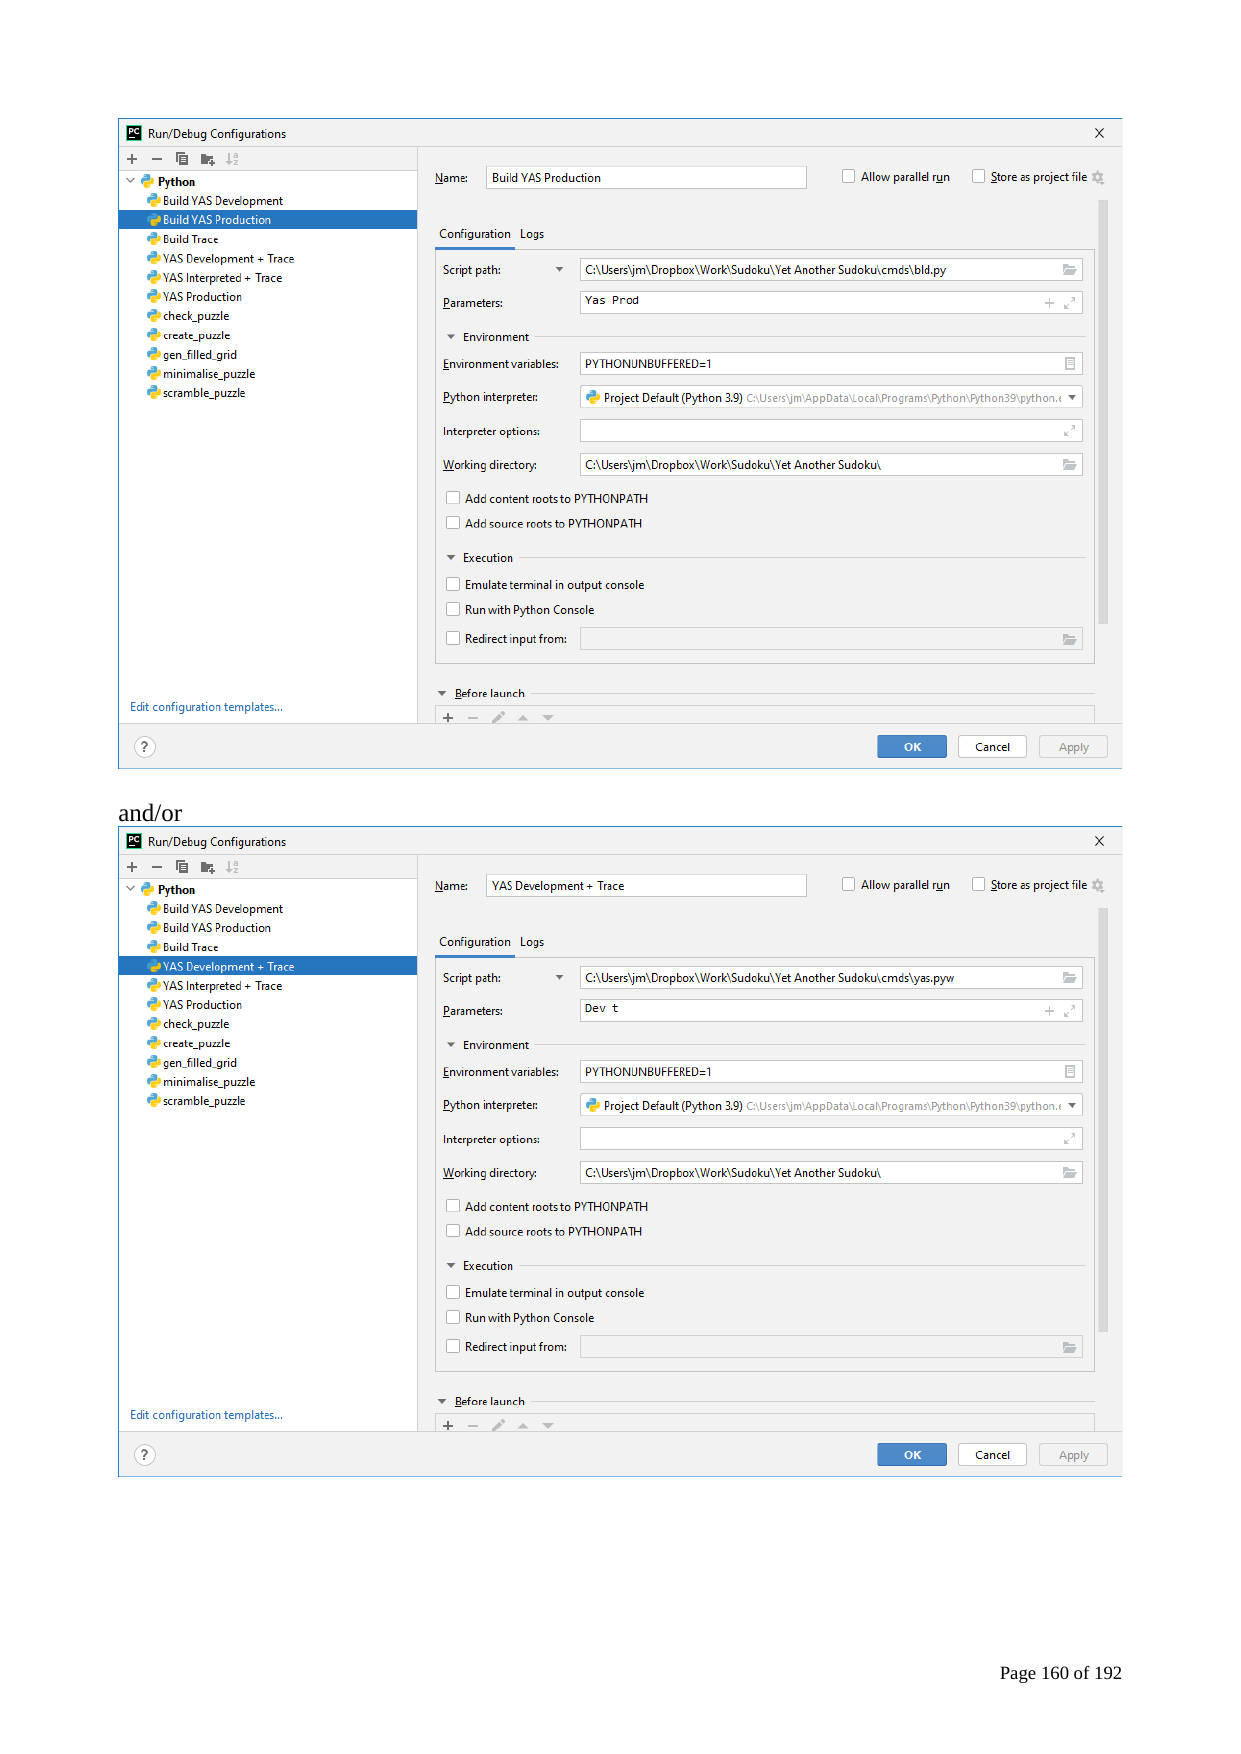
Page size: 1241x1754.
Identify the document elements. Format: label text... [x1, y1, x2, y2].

picture [118, 826, 1123, 1477]
text and/or [118, 798, 1122, 826]
picture [118, 118, 1123, 769]
